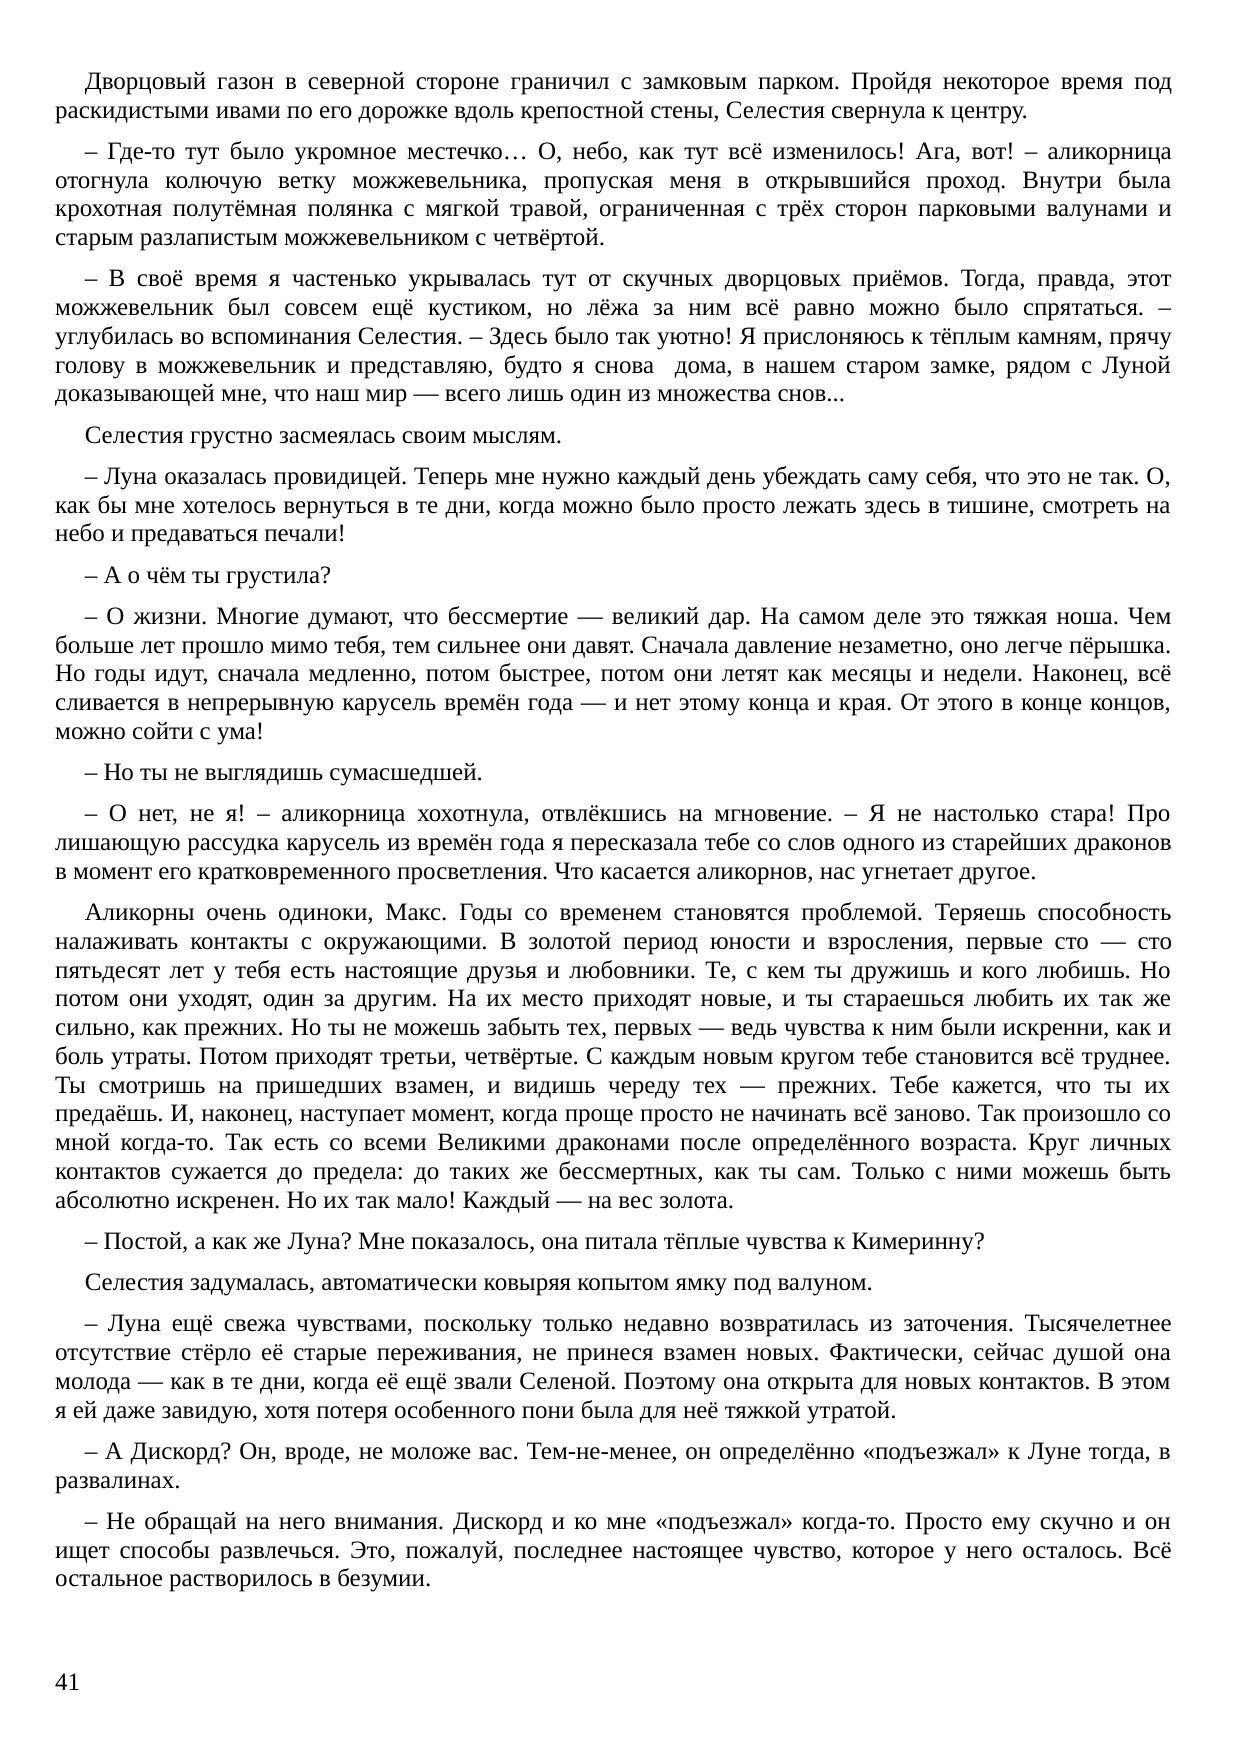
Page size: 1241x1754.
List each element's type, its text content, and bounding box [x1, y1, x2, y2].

text – А о чём ты грустила? [55, 560, 1173, 588]
text – О жизни. Многие думают, что бессмертие — великий дар. На самом деле это тяжкая ноша. Чем больше лет прошло мимо тебя, тем сильнее они давят. Сначала давление незаметно, оно легче пёрышка. Но годы идут, сначала медленно, потом быстрее, потом они летят как месяцы и недели. Наконец, всё сливается в непрерывную карусель времён года — и нет этому конца и края. От этого в конце концов, можно сойти с ума! [55, 601, 1173, 745]
text Селестия грустно засмеялась своим мыслям. [55, 420, 1173, 448]
text – Луна оказалась провидицей. Теперь мне нужно каждый день убеждать саму себя, что это не так. О, как бы мне хотелось вернуться в те дни, когда можно было просто лежать здесь в тишине, смотреть на небо и предаваться печали! [55, 461, 1173, 547]
text – Постой, а как же Луна? Мне показалось, она питала тёплые чувства к Кимеринну? [55, 1226, 1173, 1255]
text – Но ты не выглядишь сумасшедшей. [55, 757, 1173, 786]
text – Луна ещё свежа чувствами, поскольку только недавно возвратилась из заточения. Тысячелетнее отсутствие стёрло её старые переживания, не принеся взамен новых. Фактически, сейчас душой она молода — как в те дни, когда её ещё звали Селеной. Поэтому она открыта для новых контактов. В этом я ей даже завидую, хотя потеря особенного пони была для неё тяжкой утратой. [55, 1308, 1173, 1423]
text – А Дискорд? Он, вроде, не моложе вас. Тем-не-менее, он определённо «подъезжал» к Луне тогда, в развалинах. [55, 1436, 1173, 1493]
text – Где-то тут было укромное местечко… О, небо, как тут всё изменилось! Ага, вот! – аликорница отогнула колючую ветку можжевельника, пропуская меня в открывшийся проход. Внутри была крохотная полутёмная полянка с мягкой травой, ограниченная с трёх сторон парковыми валунами и старым разлапистым можжевельником с четвёртой. [55, 136, 1173, 251]
text – Не обращай на него внимания. Дискорд и ко мне «подъезжал» когда-то. Просто ему скучно и он ищет способы развлечься. Это, пожалуй, последнее настоящее чувство, которое у него осталось. Всё остальное растворилось в безумии. [55, 1506, 1173, 1592]
text Аликорны очень одиноки, Макс. Годы со временем становятся проблемой. Теряешь способность налаживать контакты с окружающими. В золотой период юности и взросления, первые сто — сто пятьдесят лет у тебя есть настоящие друзья и любовники. Те, с кем ты дружишь и кого любишь. Но потом они уходят, один за другим. На их место приходят новые, и ты стараешься любить их так же сильно, как прежних. Но ты не можешь забыть тех, первых — ведь чувства к ним были искренни, как и боль утраты. Потом приходят третьи, четвёртые. С каждым новым кругом тебе становится всё труднее. Ты смотришь на пришедших взамен, и видишь череду тех — прежних. Тебе кажется, что ты их предаёшь. И, наконец, наступает момент, когда проще просто не начинать всё заново. Так произошло со мной когда-то. Так есть со всеми Великими драконами после определённого возраста. Круг личных контактов сужается до предела: до таких же бессмертных, как ты сам. Только с ними можешь быть абсолютно искренен. Но их так мало! Каждый — на вес золота. [55, 897, 1173, 1213]
text Дворцовый газон в северной стороне граничил с замковым парком. Пройдя некоторое время под раскидистыми ивами по его дорожке вдоль крепостной стены, Селестия свернула к центру. [55, 66, 1173, 123]
text – В своё время я частенько укрывалась тут от скучных дворцовых приёмов. Тогда, правда, этот можжевельник был совсем ещё кустиком, но лёжа за ним всё равно можно было спрятаться. – углубилась во вспоминания Селестия. – Здесь было так уютно! Я прислоняюсь к тёплым камням, прячу голову в можжевельник и представляю, будто я снова дома, в нашем старом замке, рядом с Луной доказывающей мне, что наш мир — всего лишь один из множества снов... [55, 263, 1173, 407]
text Селестия задумалась, автоматически ковыряя копытом ямку под валуном. [55, 1267, 1173, 1296]
text – О нет, не я! – аликорница хохотнула, отвлёкшись на мгновение. – Я не настолько стара! Про лишающую рассудка карусель из времён года я пересказала тебе со слов одного из старейших драконов в момент его кратковременного просветления. Что касается аликорнов, нас угнетает другое. [55, 798, 1173, 885]
